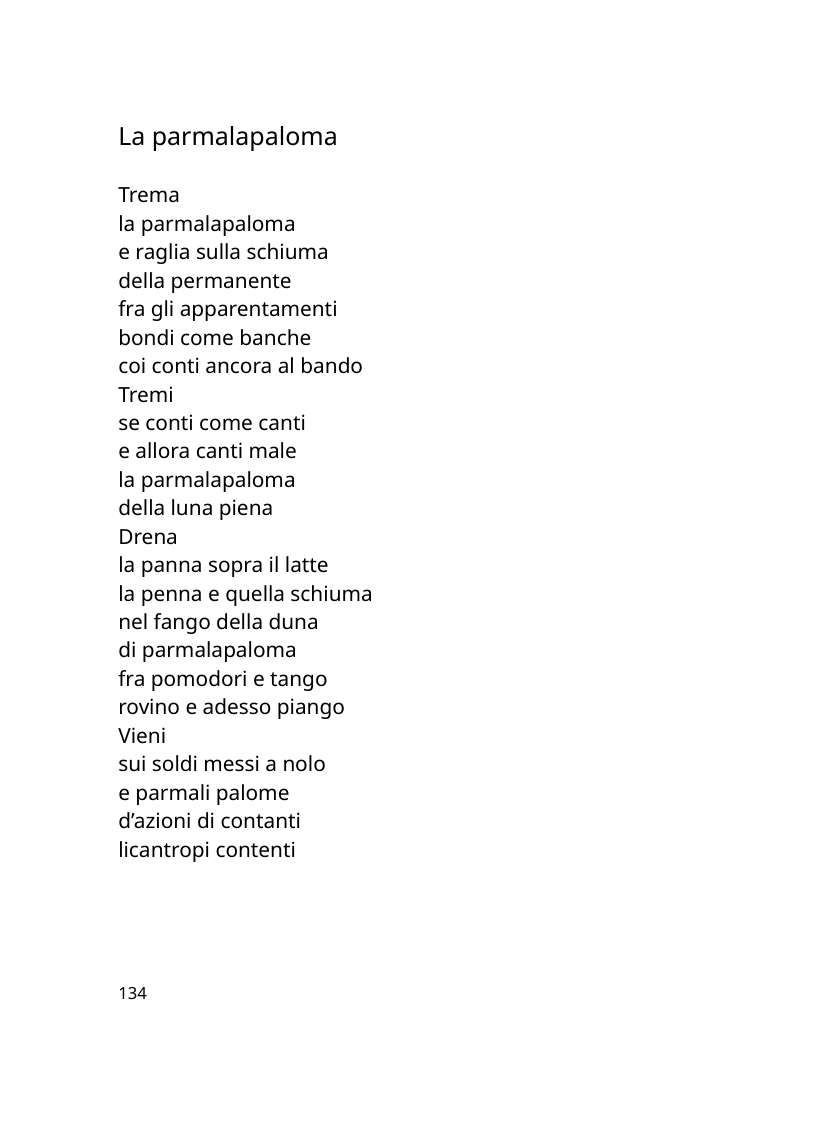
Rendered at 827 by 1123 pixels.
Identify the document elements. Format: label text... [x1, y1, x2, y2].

subtitle La parmalapaloma [118, 118, 709, 152]
text bondi come banche [118, 323, 709, 351]
text nel fango della duna [118, 607, 709, 636]
text fra gli apparentamenti [118, 294, 709, 323]
text se conti come canti [118, 408, 709, 437]
text la panna sopra il latte [118, 550, 709, 579]
text e raglia sulla schiuma [118, 237, 709, 266]
text Trema [118, 181, 709, 209]
text Vieni [118, 721, 709, 749]
text della luna piena [118, 493, 709, 522]
text e parmali palome [118, 778, 709, 806]
text d’azioni di contanti [118, 806, 709, 835]
text coi conti ancora al bando [118, 351, 709, 380]
text la parmalapaloma [118, 465, 709, 493]
text e allora canti male [118, 437, 709, 465]
text licantropi contenti [118, 835, 709, 863]
text Drena [118, 522, 709, 550]
text la parmalapaloma [118, 209, 709, 237]
text di parmalapaloma [118, 636, 709, 664]
text della permanente [118, 266, 709, 294]
text fra pomodori e tango [118, 664, 709, 692]
text la penna e quella schiuma [118, 579, 709, 607]
text sui soldi messi a nolo [118, 749, 709, 778]
text Tremi [118, 380, 709, 408]
text rovino e adesso piango [118, 692, 709, 721]
